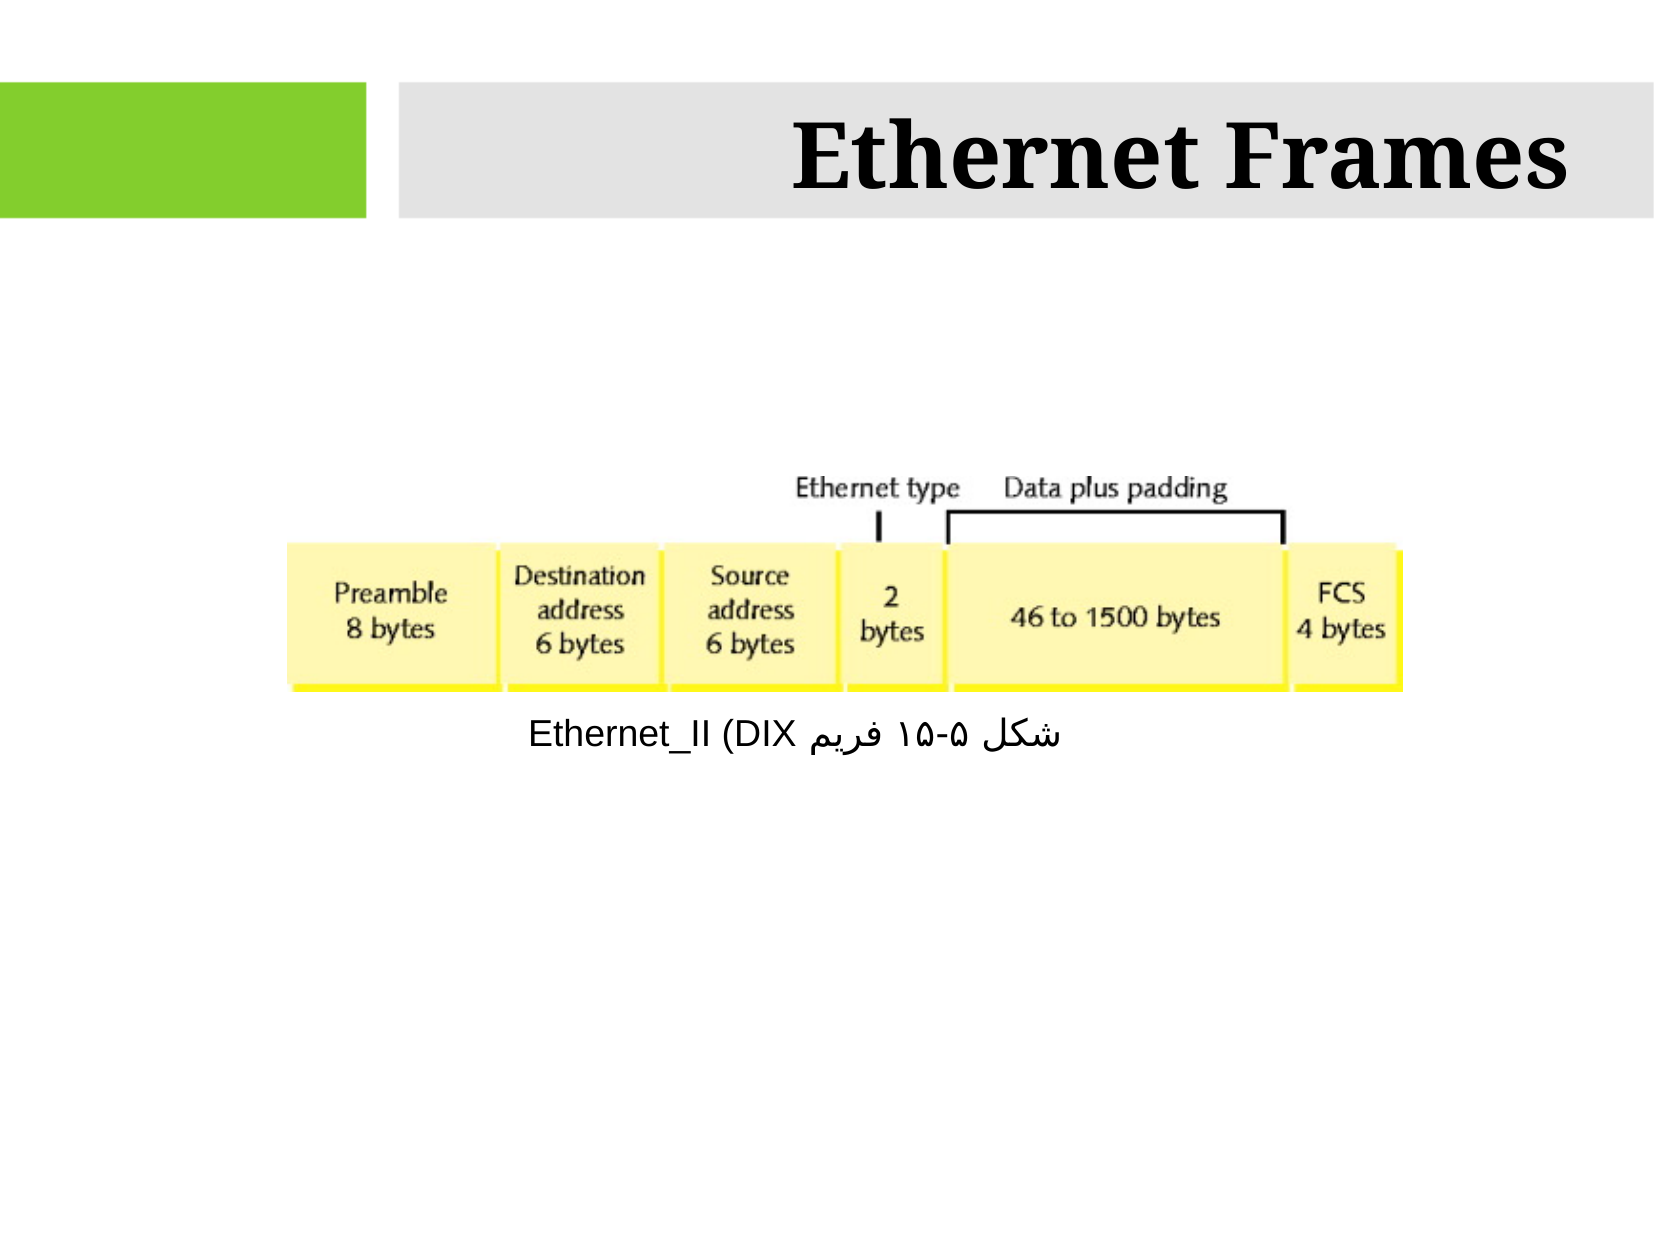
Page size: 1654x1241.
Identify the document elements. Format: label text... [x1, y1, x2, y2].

title Ethernet Frames [82, 49, 1571, 257]
picture [0, 0, 1654, 1241]
text_box شکل ۵-۱۵ فریم Ethernet_II (DIX [274, 701, 1113, 762]
